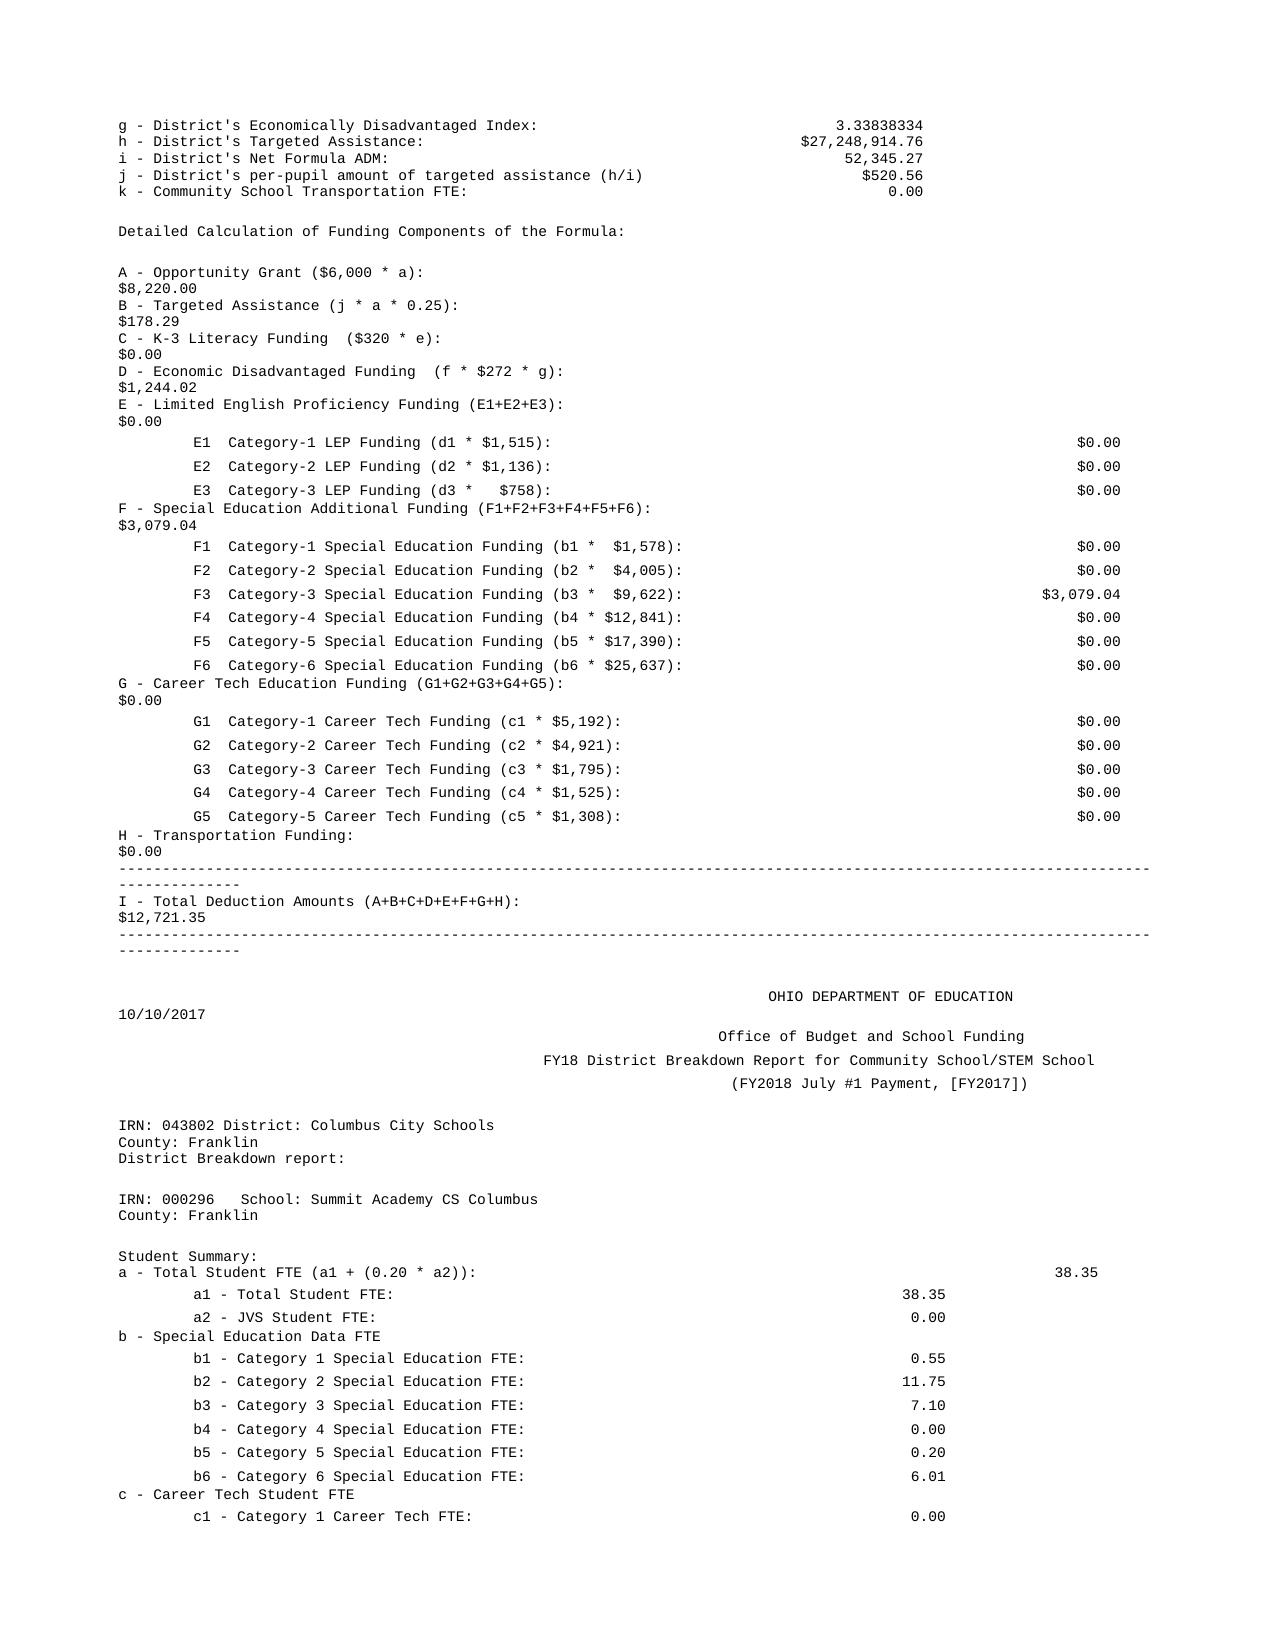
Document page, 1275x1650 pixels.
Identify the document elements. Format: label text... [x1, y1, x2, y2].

text G4 Category-4 Career Tech Funding (c4 * $1,525): $0.00 [118, 780, 1157, 804]
text E - Limited English Proficiency Funding (E1+E2+E3): $0.00 [118, 397, 1157, 430]
text F4 Category-4 Special Education Funding (b4 * $12,841): $0.00 [118, 605, 1157, 629]
text i - District's Net Formula ADM: 52,345.27 [118, 151, 1157, 168]
text District Breakdown report: [118, 1152, 1157, 1168]
text (FY2018 July #1 Payment, [FY2017]) [118, 1071, 1157, 1095]
text b2 - Category 2 Special Education FTE: 11.75 [118, 1369, 1157, 1393]
text a1 - Total Student FTE: 38.35 [118, 1282, 1157, 1306]
text F6 Category-6 Special Education Funding (b6 * $25,637): $0.00 [118, 653, 1157, 676]
text H - Transportation Funding: $0.00 [118, 828, 1157, 861]
text B - Targeted Assistance (j * a * 0.25): $178.29 [118, 298, 1157, 331]
text F1 Category-1 Special Education Funding (b1 * $1,578): $0.00 [118, 534, 1157, 558]
text h - District's Targeted Assistance: $27,248,914.76 [118, 135, 1157, 151]
text g - District's Economically Disadvantaged Index: 3.33838334 [118, 118, 1157, 135]
text b5 - Category 5 Special Education FTE: 0.20 [118, 1440, 1157, 1464]
text C - K-3 Literacy Funding ($320 * e): $0.00 [118, 331, 1157, 364]
text OHIO DEPARTMENT OF EDUCATION 10/10/2017 [118, 984, 1157, 1024]
text a2 - JVS Student FTE: 0.00 [118, 1306, 1157, 1329]
text E3 Category-3 LEP Funding (d3 * $758): $0.00 [118, 478, 1157, 501]
text F2 Category-2 Special Education Funding (b2 * $4,005): $0.00 [118, 558, 1157, 582]
text F5 Category-5 Special Education Funding (b5 * $17,390): $0.00 [118, 629, 1157, 653]
text D - Economic Disadvantaged Funding (f * $272 * g): $1,244.02 [118, 364, 1157, 397]
text G3 Category-3 Career Tech Funding (c3 * $1,795): $0.00 [118, 757, 1157, 780]
text F3 Category-3 Special Education Funding (b3 * $9,622): $3,079.04 [118, 582, 1157, 605]
text k - Community School Transportation FTE: 0.00 [118, 184, 1157, 201]
text FY18 District Breakdown Report for Community School/STEM School [118, 1048, 1157, 1071]
text ------------------------------------------------------------------------------------------------------------------------------------ [118, 927, 1157, 960]
text F - Special Education Additional Funding (F1+F2+F3+F4+F5+F6): $3,079.04 [118, 501, 1157, 534]
text j - District's per-pupil amount of targeted assistance (h/i) $520.56 [118, 168, 1157, 184]
text b3 - Category 3 Special Education FTE: 7.10 [118, 1393, 1157, 1417]
text b - Special Education Data FTE [118, 1329, 1157, 1346]
text ------------------------------------------------------------------------------------------------------------------------------------ [118, 861, 1157, 894]
text b6 - Category 6 Special Education FTE: 6.01 [118, 1464, 1157, 1488]
text G2 Category-2 Career Tech Funding (c2 * $4,921): $0.00 [118, 733, 1157, 757]
text IRN: 043802 District: Columbus City Schools County: Franklin [118, 1119, 1157, 1152]
text E1 Category-1 LEP Funding (d1 * $1,515): $0.00 [118, 430, 1157, 454]
text I - Total Deduction Amounts (A+B+C+D+E+F+G+H): $12,721.35 [118, 894, 1157, 927]
text A - Opportunity Grant ($6,000 * a): $8,220.00 [118, 265, 1157, 298]
text Student Summary: [118, 1249, 1157, 1265]
text G5 Category-5 Career Tech Funding (c5 * $1,308): $0.00 [118, 804, 1157, 828]
text Office of Budget and School Funding [118, 1024, 1157, 1048]
text a - Total Student FTE (a1 + (0.20 * a2)): 38.35 [118, 1265, 1157, 1282]
text c - Career Tech Student FTE [118, 1488, 1157, 1504]
text G - Career Tech Education Funding (G1+G2+G3+G4+G5): $0.00 [118, 676, 1157, 709]
text E2 Category-2 LEP Funding (d2 * $1,136): $0.00 [118, 454, 1157, 478]
text IRN: 000296 School: Summit Academy CS Columbus County: Franklin [118, 1192, 1157, 1225]
text b1 - Category 1 Special Education FTE: 0.55 [118, 1346, 1157, 1369]
text Detailed Calculation of Funding Components of the Formula: [118, 224, 1157, 241]
text b4 - Category 4 Special Education FTE: 0.00 [118, 1417, 1157, 1440]
text G1 Category-1 Career Tech Funding (c1 * $5,192): $0.00 [118, 709, 1157, 733]
text c1 - Category 1 Career Tech FTE: 0.00 [118, 1504, 1157, 1528]
